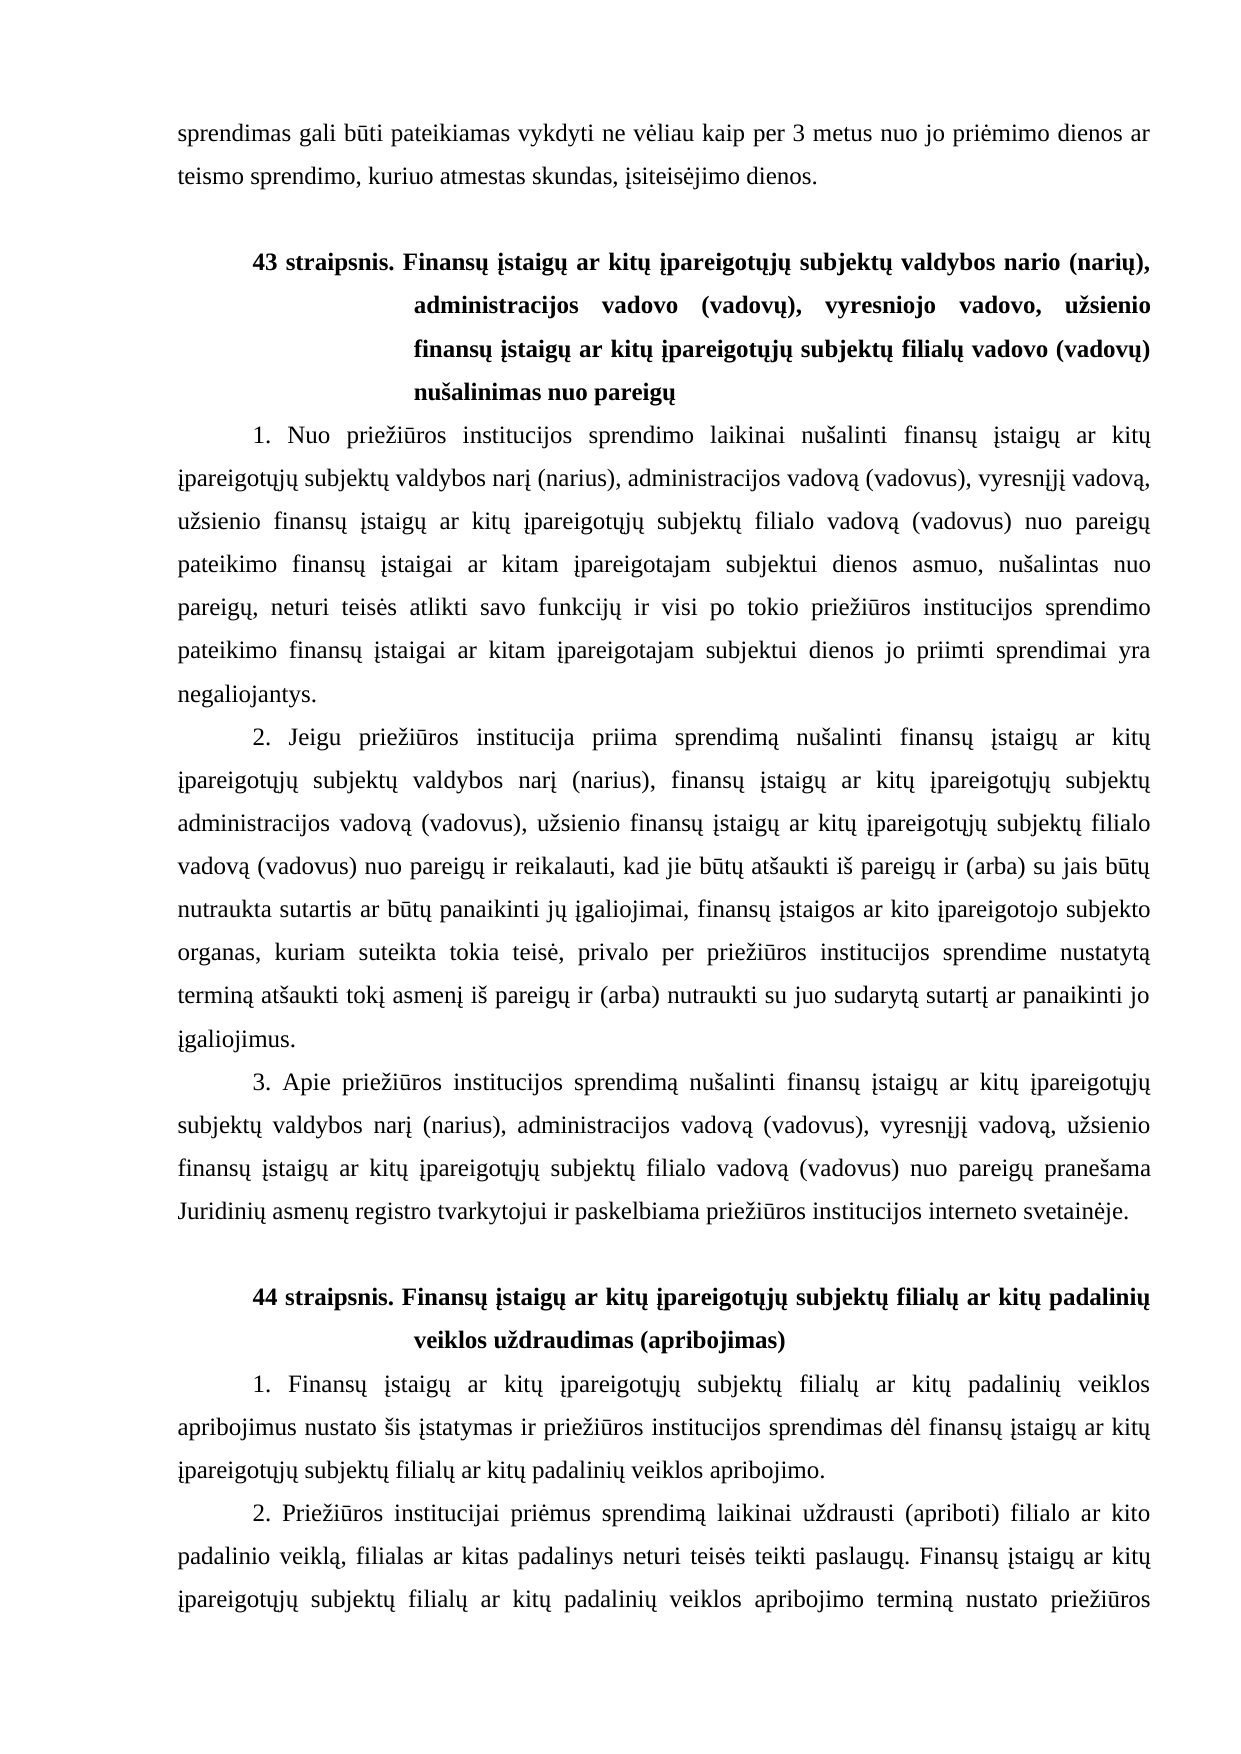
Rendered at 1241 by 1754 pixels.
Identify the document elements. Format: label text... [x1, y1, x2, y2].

text 2. Jeigu priežiūros institucija priima sprendimą nušalinti finansų įstaigų ar kitų įpareigotųjų subjektų valdybos narį (narius), finansų įstaigų ar kitų įpareigotųjų subjektų administracijos vadovą (vadovus), užsienio finansų įstaigų ar kitų įpareigotųjų subjektų filialo vadovą (vadovus) nuo pareigų ir reikalauti, kad jie būtų atšaukti iš pareigų ir (arba) su jais būtų nutraukta sutartis ar būtų panaikinti jų įgaliojimai, finansų įstaigos ar kito įpareigotojo subjekto organas, kuriam suteikta tokia teisė, privalo per priežiūros institucijos sprendime nustatytą terminą atšaukti tokį asmenį iš pareigų ir (arba) nutraukti su juo sudarytą sutartį ar panaikinti jo įgaliojimus. [177, 722, 1152, 1052]
text 43 straipsnis. Finansų įstaigų ar kitų įpareigotųjų subjektų valdybos nario (narių), administracijos vadovo (vadovų), vyresniojo vadovo, užsienio finansų įstaigų ar kitų įpareigotųjų subjektų filialų vadovo (vadovų) nušalinimas nuo pareigų [252, 247, 1152, 406]
text 2. Priežiūros institucijai priėmus sprendimą laikinai uždrausti (apriboti) filialo ar kito padalinio veiklą, filialas ar kitas padalinys neturi teisės teikti paslaugų. Finansų įstaigų ar kitų įpareigotųjų subjektų filialų ar kitų padalinių veiklos apribojimo terminą nustato priežiūros [177, 1498, 1152, 1613]
text 44 straipsnis. Finansų įstaigų ar kitų įpareigotųjų subjektų filialų ar kitų padalinių veiklos uždraudimas (apribojimas) [252, 1282, 1152, 1354]
text 3. Apie priežiūros institucijos sprendimą nušalinti finansų įstaigų ar kitų įpareigotųjų subjektų valdybos narį (narius), administracijos vadovą (vadovus), vyresnįjį vadovą, užsienio finansų įstaigų ar kitų įpareigotųjų subjektų filialo vadovą (vadovus) nuo pareigų pranešama Juridinių asmenų registro tvarkytojui ir paskelbiama priežiūros institucijos interneto svetainėje. [177, 1067, 1152, 1225]
text sprendimas gali būti pateikiamas vykdyti ne vėliau kaip per 3 metus nuo jo priėmimo dienos ar teismo sprendimo, kuriuo atmestas skundas, įsiteisėjimo dienos. [177, 118, 1152, 190]
text 1. Nuo priežiūros institucijos sprendimo laikinai nušalinti finansų įstaigų ar kitų įpareigotųjų subjektų valdybos narį (narius), administracijos vadovą (vadovus), vyresnįjį vadovą, užsienio finansų įstaigų ar kitų įpareigotųjų subjektų filialo vadovą (vadovus) nuo pareigų pateikimo finansų įstaigai ar kitam įpareigotajam subjektui dienos asmuo, nušalintas nuo pareigų, neturi teisės atlikti savo funkcijų ir visi po tokio priežiūros institucijos sprendimo pateikimo finansų įstaigai ar kitam įpareigotajam subjektui dienos jo priimti sprendimai yra negaliojantys. [177, 420, 1152, 707]
text 1. Finansų įstaigų ar kitų įpareigotųjų subjektų filialų ar kitų padalinių veiklos apribojimus nustato šis įstatymas ir priežiūros institucijos sprendimas dėl finansų įstaigų ar kitų įpareigotųjų subjektų filialų ar kitų padalinių veiklos apribojimo. [177, 1369, 1152, 1484]
